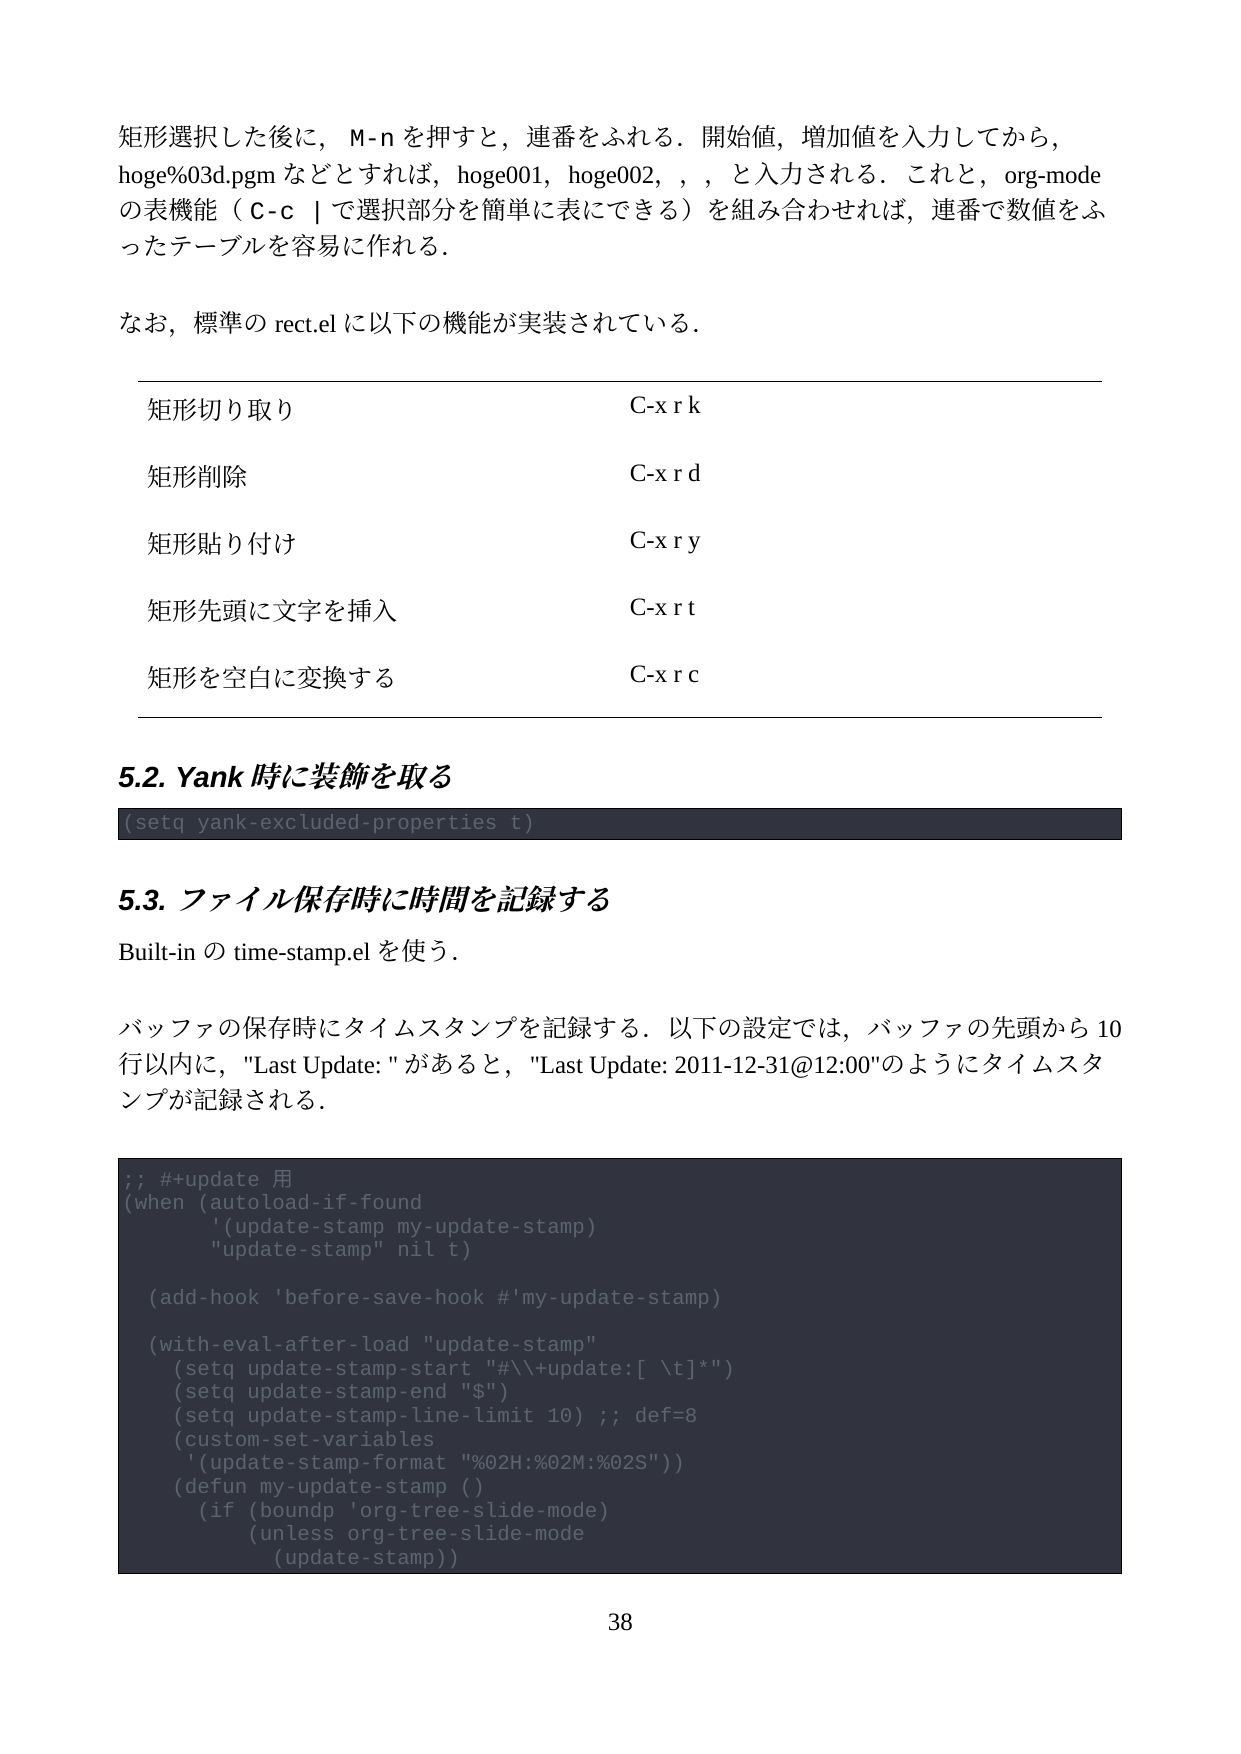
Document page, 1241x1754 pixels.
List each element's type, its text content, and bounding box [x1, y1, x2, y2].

table_cell C-x r d [620, 448, 1102, 515]
text (add-hook 'before-save-hook #'my-update-stamp) [119, 1283, 1121, 1306]
text (if (boundp 'org-tree-slide-mode) [119, 1496, 1121, 1519]
text (update-stamp)) [119, 1543, 1121, 1573]
text (defun my-update-stamp () [119, 1472, 1121, 1496]
text 矩形選択した後に， M-n を押すと，連番をふれる．開始値，増加値を入力してから，hoge%03d.pgm などとすれば，hoge001，hoge002，，，と入力される．これと，org-mode の表機能（ C-c | で選択部分を簡単に表にできる）を組み合わせれば，連番で数値をふったテーブルを容易に作れる． [118, 118, 1122, 291]
subtitle Yank時に装飾を取る [118, 754, 1122, 796]
text Built-in の time-stamp.el を使う． [118, 932, 1122, 996]
text '(update-stamp my-update-stamp) [119, 1212, 1121, 1236]
text バッファの保存時にタイムスタンプを記録する．以下の設定では，バッファの先頭から10行以内に，"Last Update: " があると，"Last Update: 2011-12-31@12:00"のようにタイムスタンプが記録される． [118, 1009, 1122, 1145]
text ;; #+update 用 [119, 1159, 1121, 1188]
table_cell 矩形削除 [138, 448, 620, 515]
text (with-eval-after-load "update-stamp" [119, 1330, 1121, 1354]
subtitle ファイル保存時に時間を記録する [118, 877, 1122, 919]
table_header 矩形切り取り [138, 382, 620, 448]
table_cell 矩形を空白に変換する [138, 650, 620, 717]
text (custom-set-variables [119, 1425, 1121, 1448]
table_cell C-x r y [620, 515, 1102, 583]
table_cell 矩形先頭に文字を挿入 [138, 583, 620, 650]
table_cell C-x r t [620, 583, 1102, 650]
text (setq update-stamp-end "$") [119, 1377, 1121, 1401]
table_cell C-x r c [620, 650, 1102, 717]
text (setq yank-excluded-properties t) [119, 809, 1121, 839]
text "update-stamp" nil t) [119, 1236, 1121, 1259]
text (when (autoload-if-found [119, 1188, 1121, 1212]
text (setq update-stamp-line-limit 10) ;; def=8 [119, 1401, 1121, 1425]
table_cell 矩形貼り付け [138, 515, 620, 583]
text '(update-stamp-format "%02H:%02M:%02S")) [119, 1448, 1121, 1472]
text (unless org-tree-slide-mode [119, 1519, 1121, 1543]
table_header C-x r k [620, 382, 1102, 448]
text (setq update-stamp-start "#\\+update:[ \t]*") [119, 1354, 1121, 1377]
text なお，標準の rect.el に以下の機能が実装されている． [118, 304, 1122, 368]
